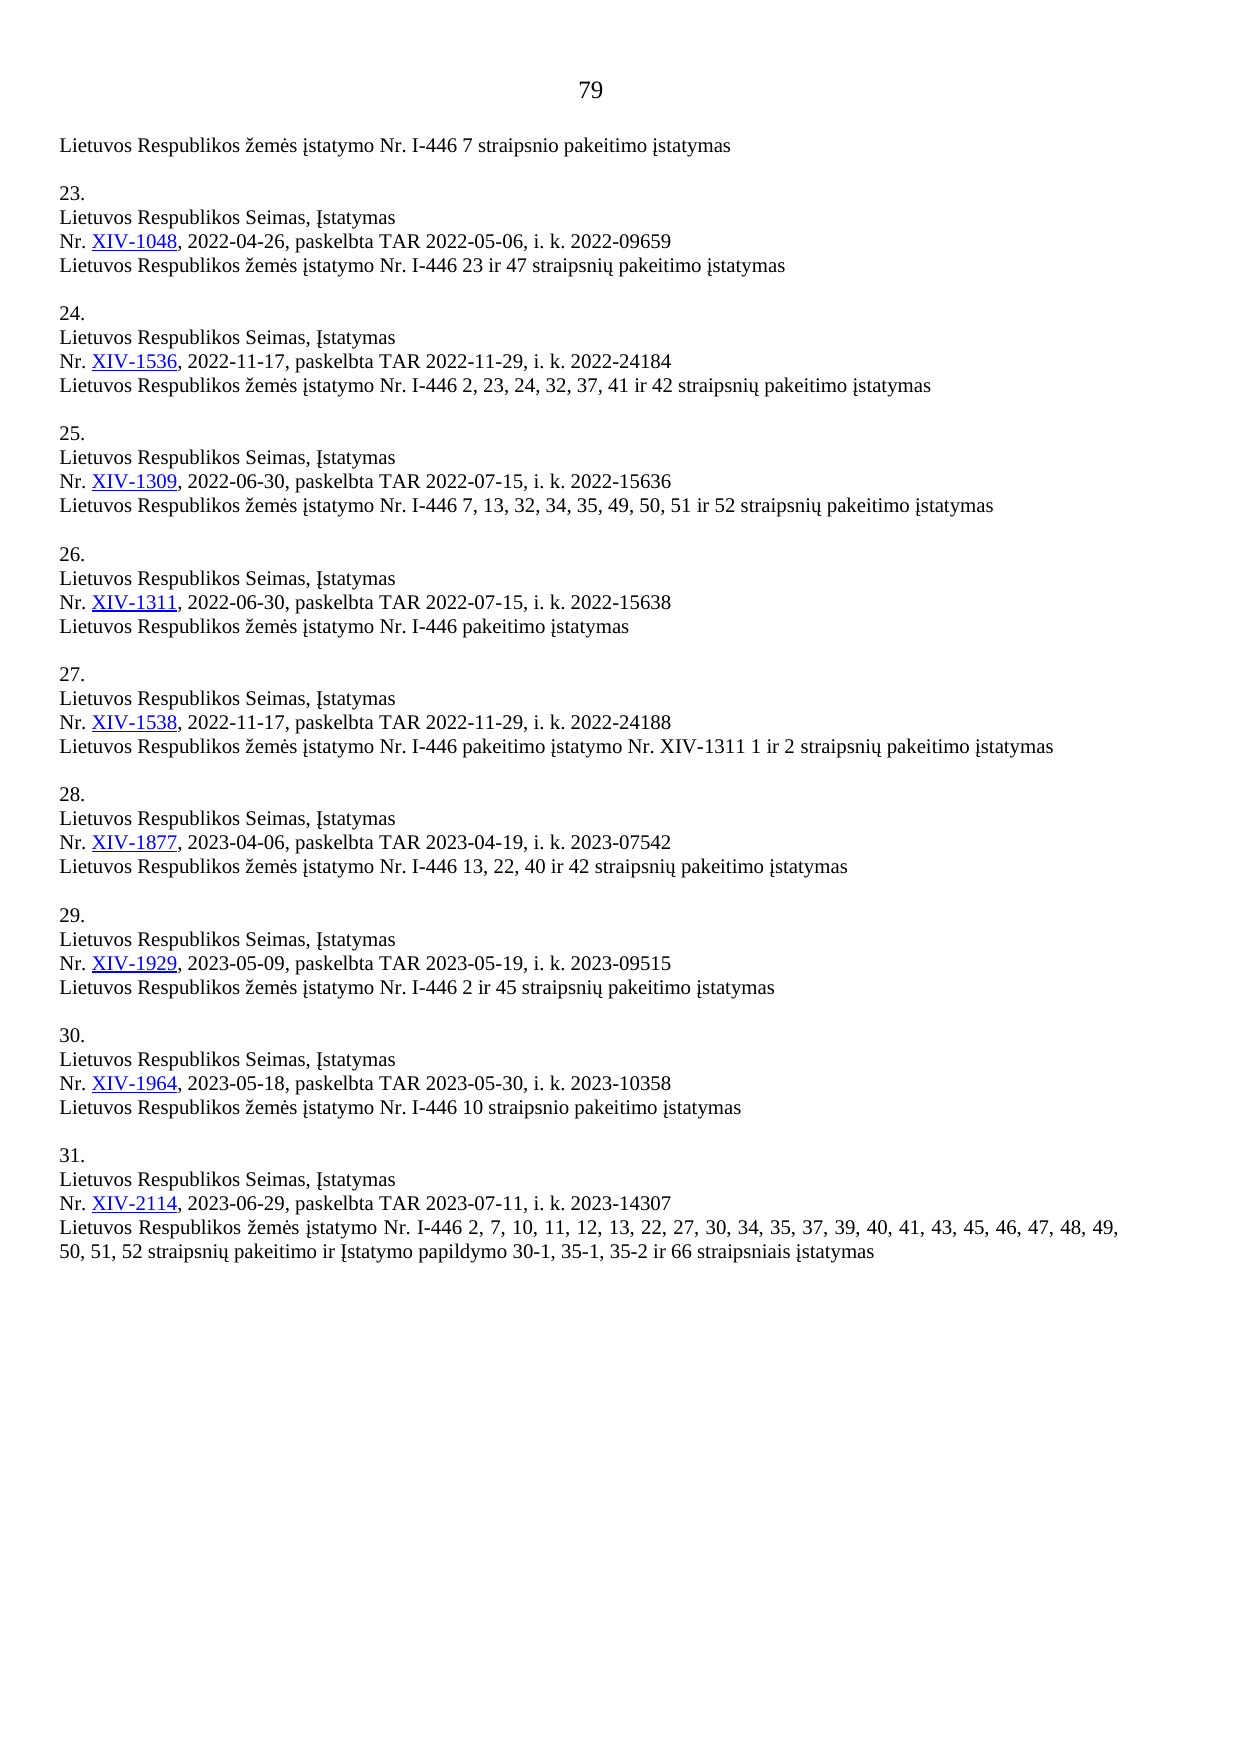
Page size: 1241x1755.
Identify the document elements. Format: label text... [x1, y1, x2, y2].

text Lietuvos Respublikos žemės įstatymo Nr. I-446 10 straipsnio pakeitimo įstatymas [59, 1095, 1122, 1119]
text Lietuvos Respublikos Seimas, Įstatymas [59, 205, 1122, 229]
text Lietuvos Respublikos žemės įstatymo Nr. I-446 pakeitimo įstatymas [59, 614, 1122, 638]
text 26. [59, 542, 1122, 566]
text Lietuvos Respublikos žemės įstatymo Nr. I-446 7, 13, 32, 34, 35, 49, 50, 51 ir 52 straipsnių pakeitimo įstatymas [59, 493, 1122, 517]
text Lietuvos Respublikos žemės įstatymo Nr. I-446 13, 22, 40 ir 42 straipsnių pakeitimo įstatymas [59, 854, 1122, 878]
text Nr. XIV-1309, 2022-06-30, paskelbta TAR 2022-07-15, i. k. 2022-15636 [59, 469, 1122, 493]
text Lietuvos Respublikos Seimas, Įstatymas [59, 325, 1122, 349]
text Nr. XIV-1964, 2023-05-18, paskelbta TAR 2023-05-30, i. k. 2023-10358 [59, 1071, 1122, 1095]
text 24. [59, 301, 1122, 325]
text Lietuvos Respublikos žemės įstatymo Nr. I-446 7 straipsnio pakeitimo įstatymas [59, 132, 1122, 157]
text Lietuvos Respublikos Seimas, Įstatymas [59, 927, 1122, 951]
text 23. [59, 181, 1122, 205]
text Lietuvos Respublikos žemės įstatymo Nr. I-446 pakeitimo įstatymo Nr. XIV-1311 1 ir 2 straipsnių pakeitimo įstatymas [59, 734, 1122, 758]
text Lietuvos Respublikos Seimas, Įstatymas [59, 566, 1122, 590]
text 28. [59, 782, 1122, 806]
text Lietuvos Respublikos žemės įstatymo Nr. I-446 2, 7, 10, 11, 12, 13, 22, 27, 30, 34, 35, 37, 39, 40, 41, 43, 45, 46, 47, 48, 49, 50, 51, 52 straipsnių pakeitimo ir Įstatymo papildymo 30-1, 35-1, 35-2 ir 66 straipsniais įstatymas [59, 1215, 1122, 1263]
text Nr. XIV-2114, 2023-06-29, paskelbta TAR 2023-07-11, i. k. 2023-14307 [59, 1191, 1122, 1215]
text Nr. XIV-1536, 2022-11-17, paskelbta TAR 2022-11-29, i. k. 2022-24184 [59, 349, 1122, 373]
text Lietuvos Respublikos Seimas, Įstatymas [59, 1167, 1122, 1191]
text Lietuvos Respublikos žemės įstatymo Nr. I-446 2, 23, 24, 32, 37, 41 ir 42 straipsnių pakeitimo įstatymas [59, 373, 1122, 397]
text Lietuvos Respublikos Seimas, Įstatymas [59, 686, 1122, 710]
text Lietuvos Respublikos Seimas, Įstatymas [59, 1047, 1122, 1071]
text Lietuvos Respublikos Seimas, Įstatymas [59, 806, 1122, 830]
text 31. [59, 1143, 1122, 1167]
text 27. [59, 662, 1122, 686]
text Lietuvos Respublikos žemės įstatymo Nr. I-446 2 ir 45 straipsnių pakeitimo įstatymas [59, 975, 1122, 999]
text Nr. XIV-1048, 2022-04-26, paskelbta TAR 2022-05-06, i. k. 2022-09659 [59, 229, 1122, 253]
text 30. [59, 1023, 1122, 1047]
text Lietuvos Respublikos žemės įstatymo Nr. I-446 23 ir 47 straipsnių pakeitimo įstatymas [59, 253, 1122, 277]
text Nr. XIV-1311, 2022-06-30, paskelbta TAR 2022-07-15, i. k. 2022-15638 [59, 590, 1122, 614]
text 25. [59, 421, 1122, 445]
text 29. [59, 902, 1122, 927]
text Nr. XIV-1929, 2023-05-09, paskelbta TAR 2023-05-19, i. k. 2023-09515 [59, 951, 1122, 975]
text Nr. XIV-1538, 2022-11-17, paskelbta TAR 2022-11-29, i. k. 2022-24188 [59, 710, 1122, 734]
text Lietuvos Respublikos Seimas, Įstatymas [59, 445, 1122, 469]
text Nr. XIV-1877, 2023-04-06, paskelbta TAR 2023-04-19, i. k. 2023-07542 [59, 830, 1122, 854]
